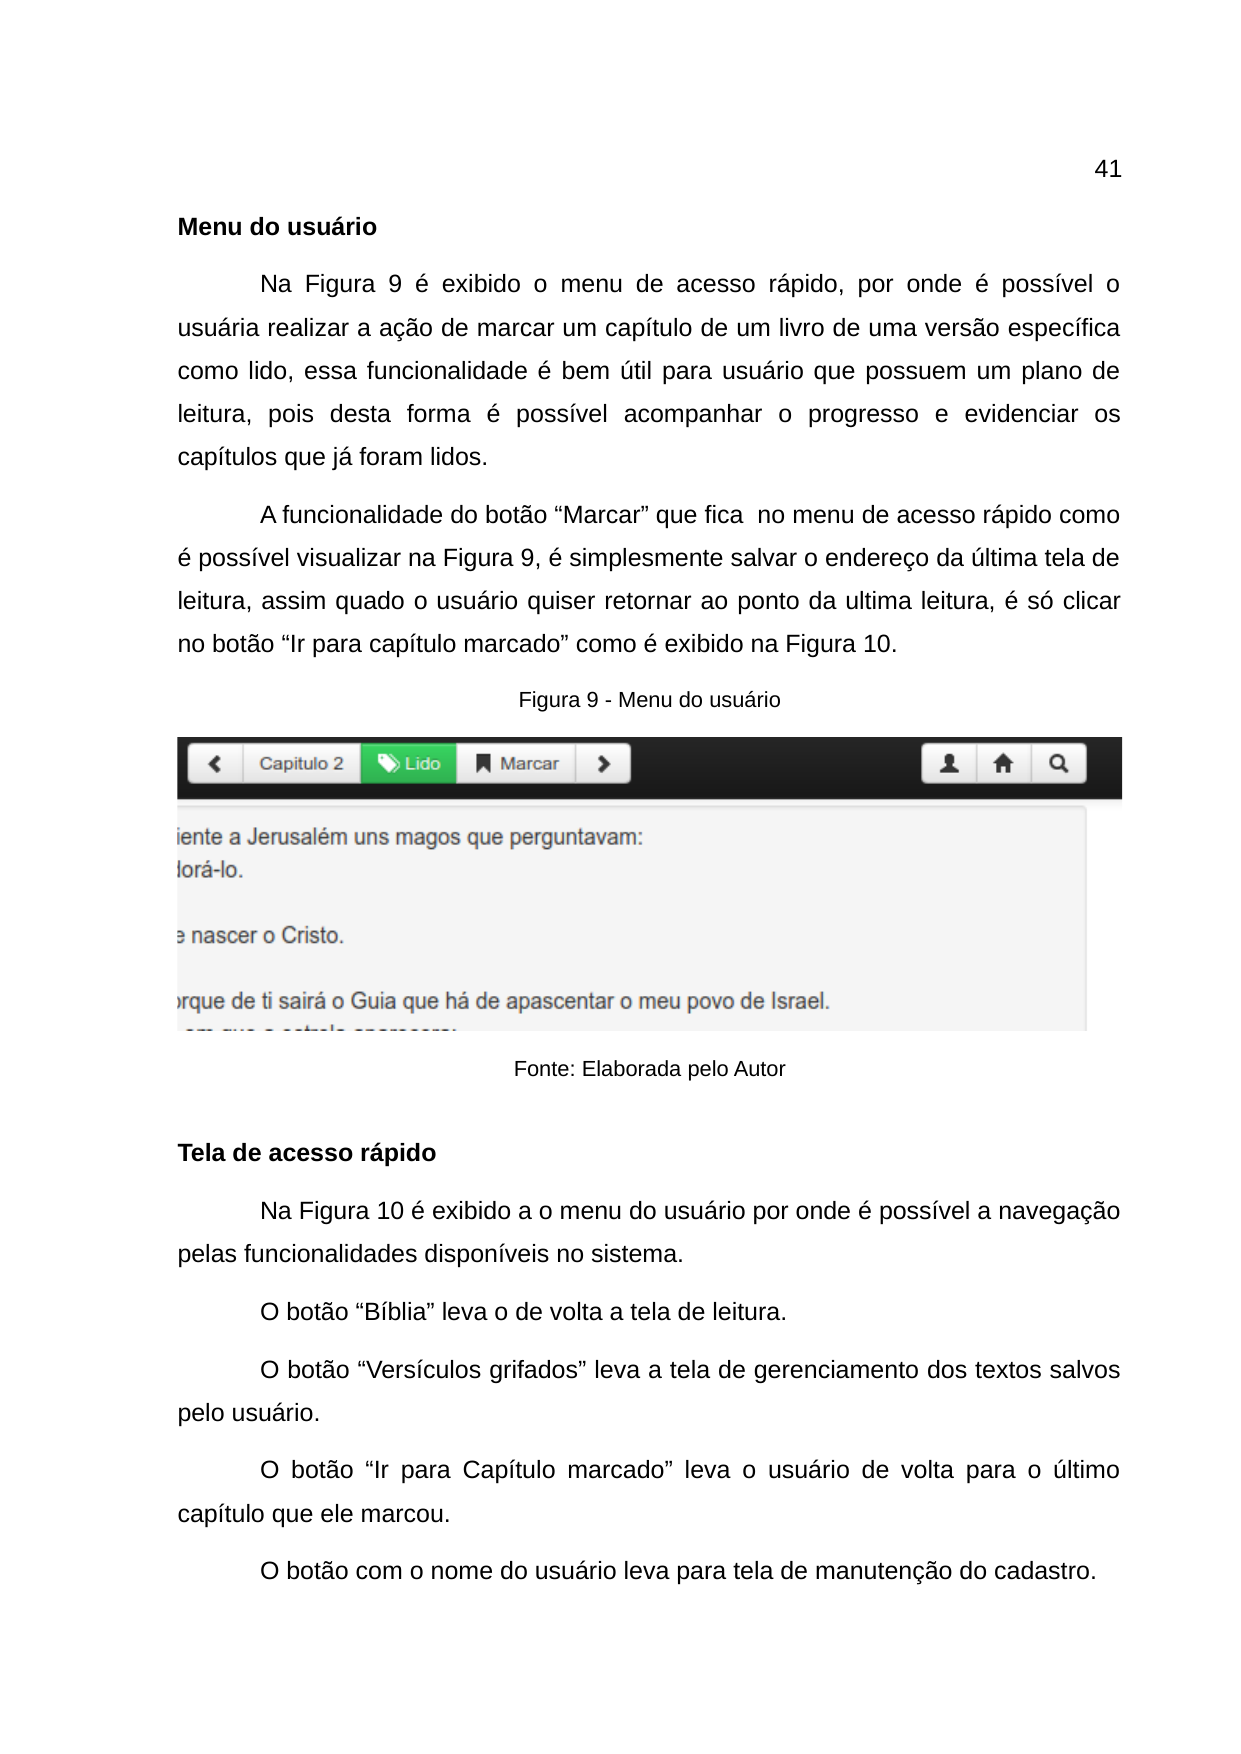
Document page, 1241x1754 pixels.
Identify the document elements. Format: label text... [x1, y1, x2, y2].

picture [177, 737, 1123, 1031]
text Na Figura 9 é exibido o menu de acesso rápido, por onde é possível o usuária realizar a ação de marcar um capítulo de um livro de uma versão específica como lido, essa funcionalidade é bem útil para usuário que possuem um plano de leitura, pois desta forma é possível acompanhar o progresso e evidenciar os capítulos que já foram lidos. [177, 269, 1122, 471]
text O botão “Ir para Capítulo marcado” leva o usuário de volta para o último capítulo que ele marcou. [177, 1456, 1122, 1527]
text Fonte: Elaborada pelo Autor [177, 1056, 1122, 1081]
text Menu do usuário [177, 212, 1122, 241]
text Tela de acesso rápido [177, 1138, 1122, 1167]
text A funcionalidade do botão “Marcar” que fica no menu de acesso rápido como é possível visualizar na Figura 9, é simplesmente salvar o endereço da última tela de leitura, assim quado o usuário quiser retornar ao ponto da ultima leitura, é só clicar no botão “Ir para capítulo marcado” como é exibido na Figura 10. [177, 500, 1122, 658]
text O botão “Bíblia” leva o de volta a tela de leitura. [177, 1297, 1122, 1326]
text Na Figura 10 é exibido a o menu do usuário por onde é possível a navegação pelas funcionalidades disponíveis no sistema. [177, 1196, 1122, 1268]
text O botão “Versículos grifados” leva a tela de gerenciamento dos textos salvos pelo usuário. [177, 1355, 1122, 1427]
text Figura 9 - Menu do usuário [177, 687, 1122, 712]
text O botão com o nome do usuário leva para tela de manutenção do cadastro. [177, 1556, 1122, 1585]
